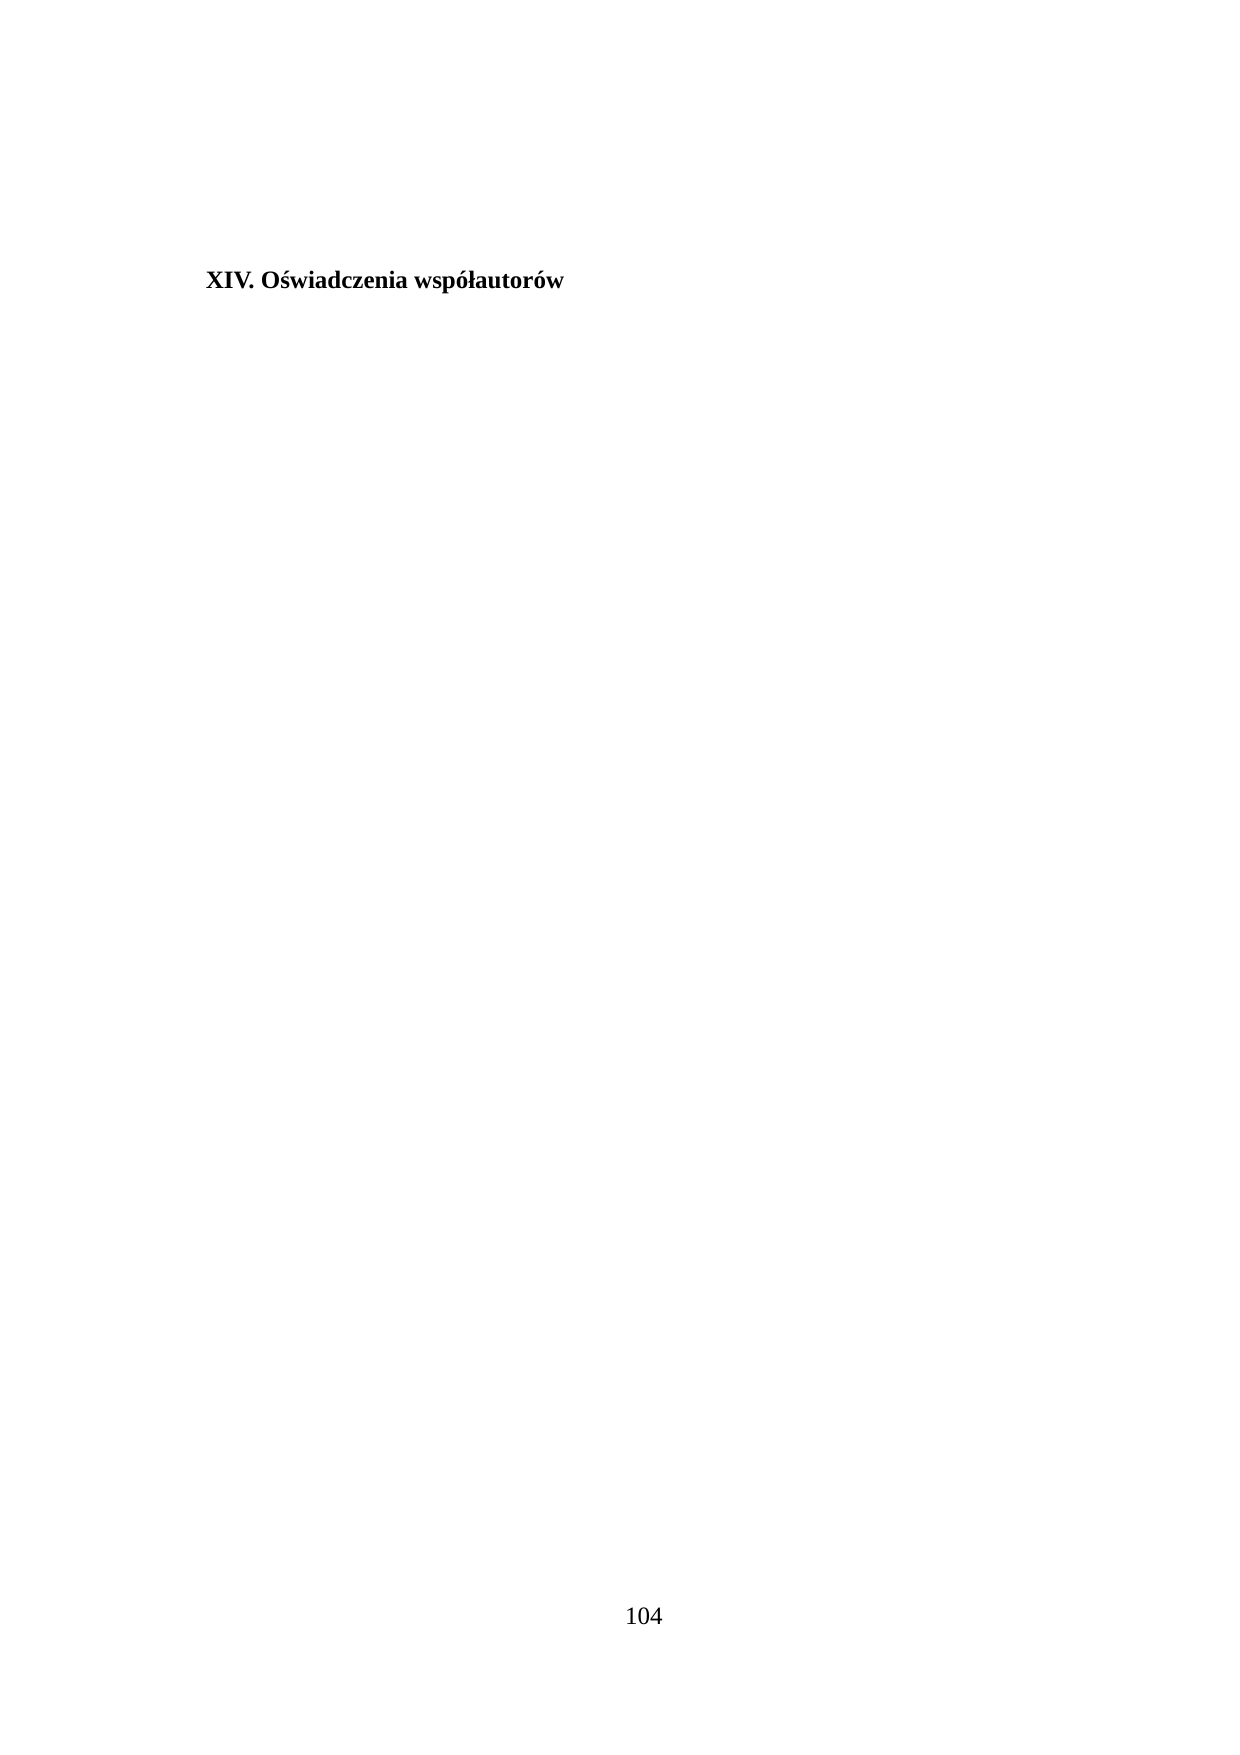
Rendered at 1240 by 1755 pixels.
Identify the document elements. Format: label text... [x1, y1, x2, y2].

text 104 [625, 1604, 664, 1629]
text XIV. Oświadczenia współautorów [206, 268, 1044, 293]
